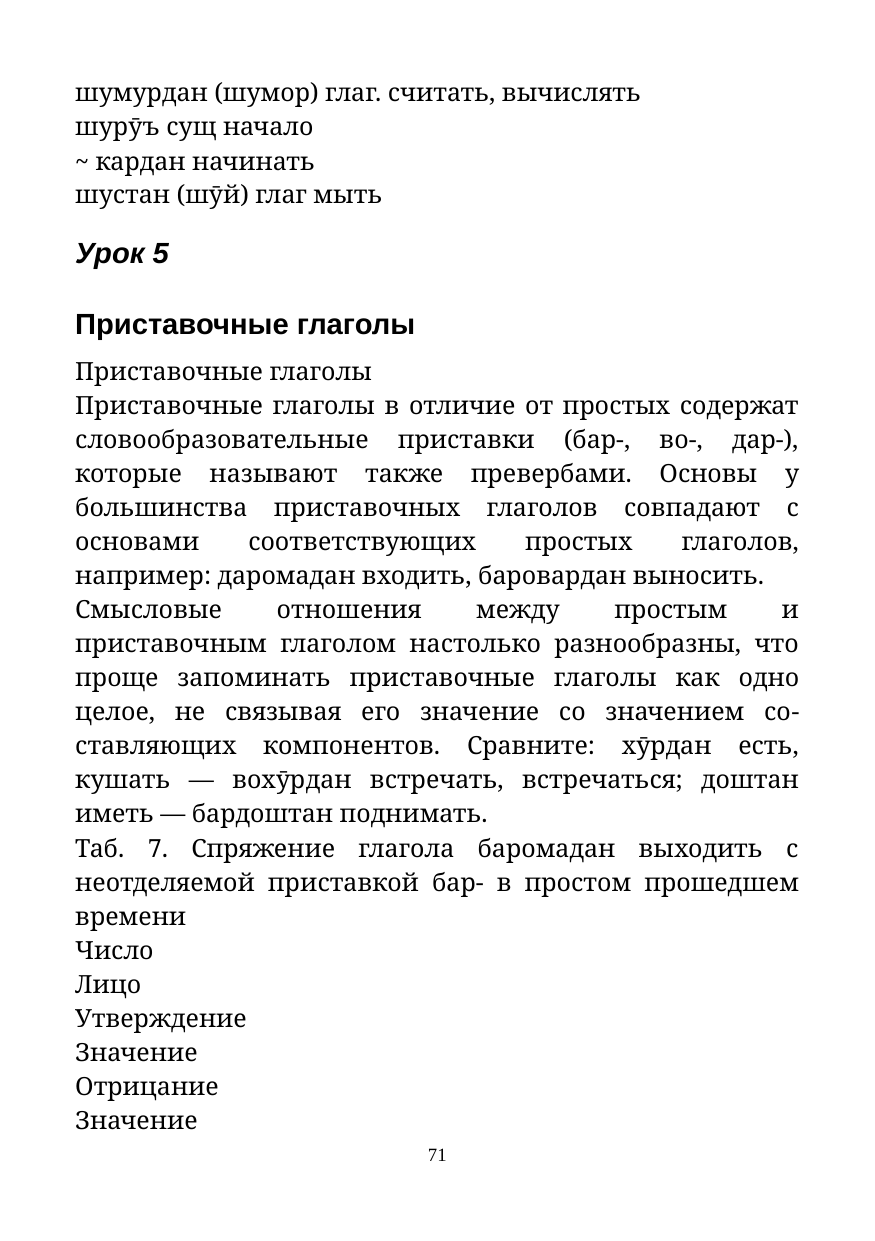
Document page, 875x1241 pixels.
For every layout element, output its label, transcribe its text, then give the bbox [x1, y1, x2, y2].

text шустан (шӯй) глаг мыть [75, 177, 799, 211]
text Приставочные глаголы [75, 353, 799, 387]
text Таб. 7. Спряжение глагола баромадан выходить с неотделяемой при­ставкой бар- в простом прошедшем времени [75, 830, 799, 932]
subtitle Приставочные глаголы [75, 307, 799, 341]
text Значение [75, 1034, 799, 1069]
text Утверждение [75, 1001, 799, 1034]
text Приставочные глаголы в отличие от простых содержат словообразо­вательные приставки (бар-, во-, дар-), которые называют также пре­вербами. Основы у большинства приставочных глаголов совпадают с основами соответствующих простых глаголов, например: даромадан входить, баровардан выносить. [75, 387, 799, 592]
text Значение [75, 1103, 799, 1137]
text ~ кардан начинать [75, 143, 799, 177]
text Число [75, 932, 799, 966]
text Лицо [75, 966, 799, 1001]
text шумурдан (шумор) глаг. считать, вычислять [75, 75, 799, 109]
subtitle Урок 5 [75, 236, 799, 270]
text шурӯъ сущ начало [75, 109, 799, 143]
text Отрицание [75, 1069, 799, 1103]
text Смысловые отношения между простым и приставочным глаголом настолько разнообразны, что проще запоминать приставочные глаго­лы как одно целое, не связывая его значение со значением со­ставляющих компонентов. Сравните: хӯрдан есть, кушать — вохӯр­дан встречать, встречаться; доштан иметь — бардоштан поднимать. [75, 592, 799, 830]
